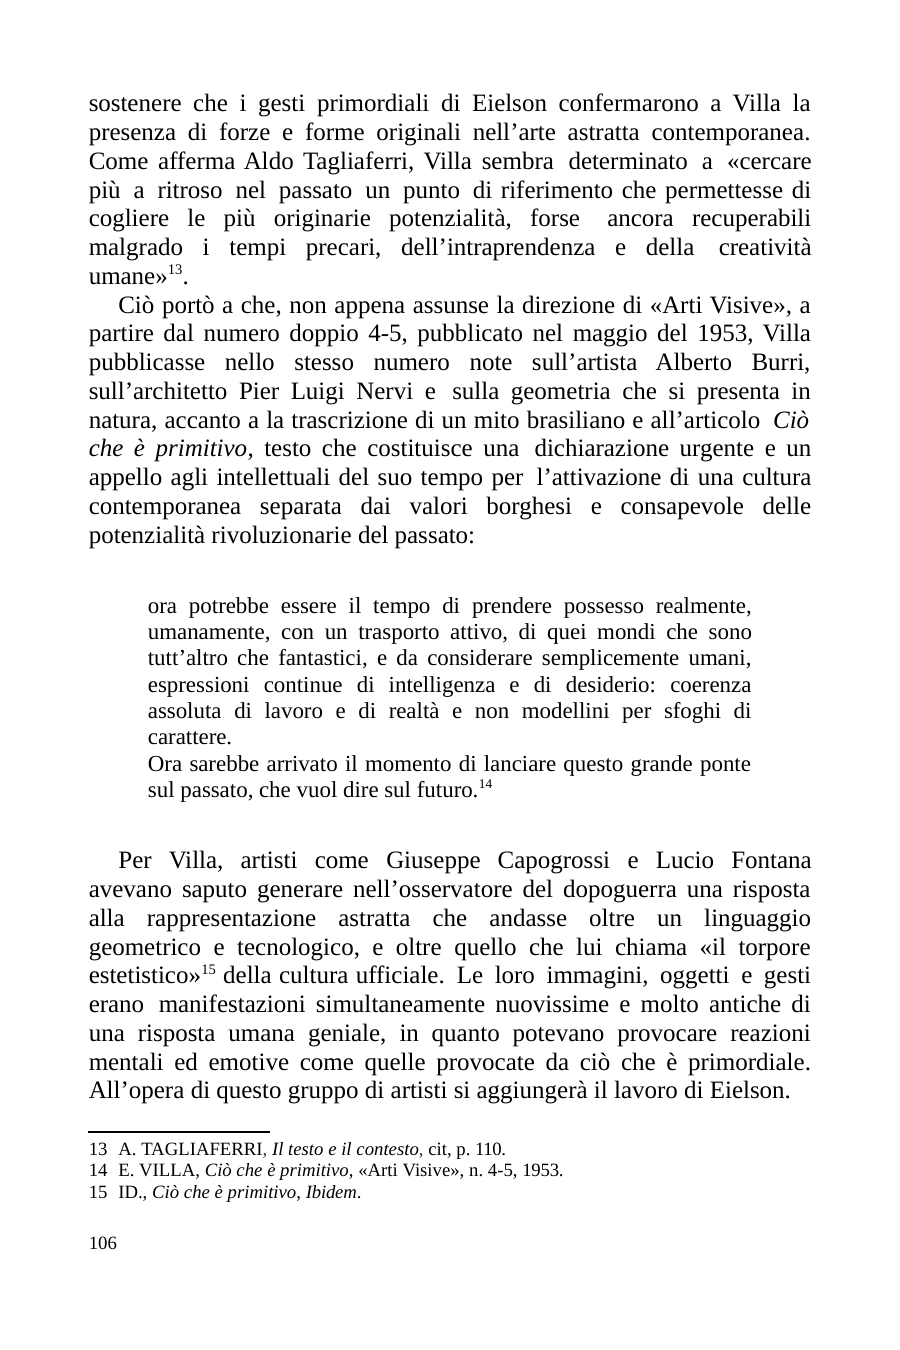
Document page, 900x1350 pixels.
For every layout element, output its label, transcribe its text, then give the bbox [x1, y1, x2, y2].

text A. TAGLIAFERRI, Il testo e il contesto, cit, p. 110. [88, 1138, 811, 1159]
text Ora sarebbe arrivato il momento di lanciare questo grande ponte sul passato, che vuol dire sul futuro. [148, 750, 752, 802]
text sostenere che i gesti primordiali di Eielson confermarono a Villa la presenza di forze e forme originali nell’arte astratta contemporanea. Come afferma Aldo Tagliaferri, Villa sembra determinato a «cercare più a ritroso nel passato un punto di riferimento che permettesse di cogliere le più originarie potenzialità, forse ancora recuperabili malgrado i tempi precari, dell’intraprendenza e della creatività umane». [88, 88, 811, 290]
text Ciò portò a che, non appena assunse la direzione di «Arti Visive», a partire dal numero doppio 4-5, pubblicato nel maggio del 1953, Villa pubblicasse nello stesso numero note sull’artista Alberto Burri, sull’architetto Pier Luigi Nervi e sulla geometria che si presenta in natura, accanto a la trascrizione di un mito brasiliano e all’articolo Ciò che è primitivo, testo che costituisce una dichiarazione urgente e un appello agli intellettuali del suo tempo per l’attivazione di una cultura contemporanea separata dai valori borghesi e consapevole delle potenzialità rivoluzionarie del passato: [88, 290, 811, 548]
text E. VILLA, Ciò che è primitivo, «Arti Visive», n. 4-5, 1953. [88, 1159, 811, 1181]
text ID., Ciò che è primitivo, Ibidem. [88, 1181, 811, 1202]
text Per Villa, artisti come Giuseppe Capogrossi e Lucio Fontana avevano saputo generare nell’osservatore del dopoguerra una risposta alla rappresentazione astratta che andasse oltre un linguaggio geometrico e tecnologico, e oltre quello che lui chiama «il torpore estetistico» della cultura ufficiale. Le loro immagini, oggetti e gesti erano manifestazioni simultaneamente nuovissime e molto antiche di una risposta umana geniale, in quanto potevano provocare reazioni mentali ed emotive come quelle provocate da ciò che è primordiale. All’opera di questo gruppo di artisti si aggiungerà il lavoro di Eielson. [88, 846, 811, 1104]
text ora potrebbe essere il tempo di prendere possesso realmente, umanamente, con un trasporto attivo, di quei mondi che sono tutt’altro che fantastici, e da considerare semplicemente umani, espressioni continue di intelligenza e di desiderio: coerenza assoluta di lavoro e di realtà e non modellini per sfoghi di carattere. [148, 592, 752, 750]
